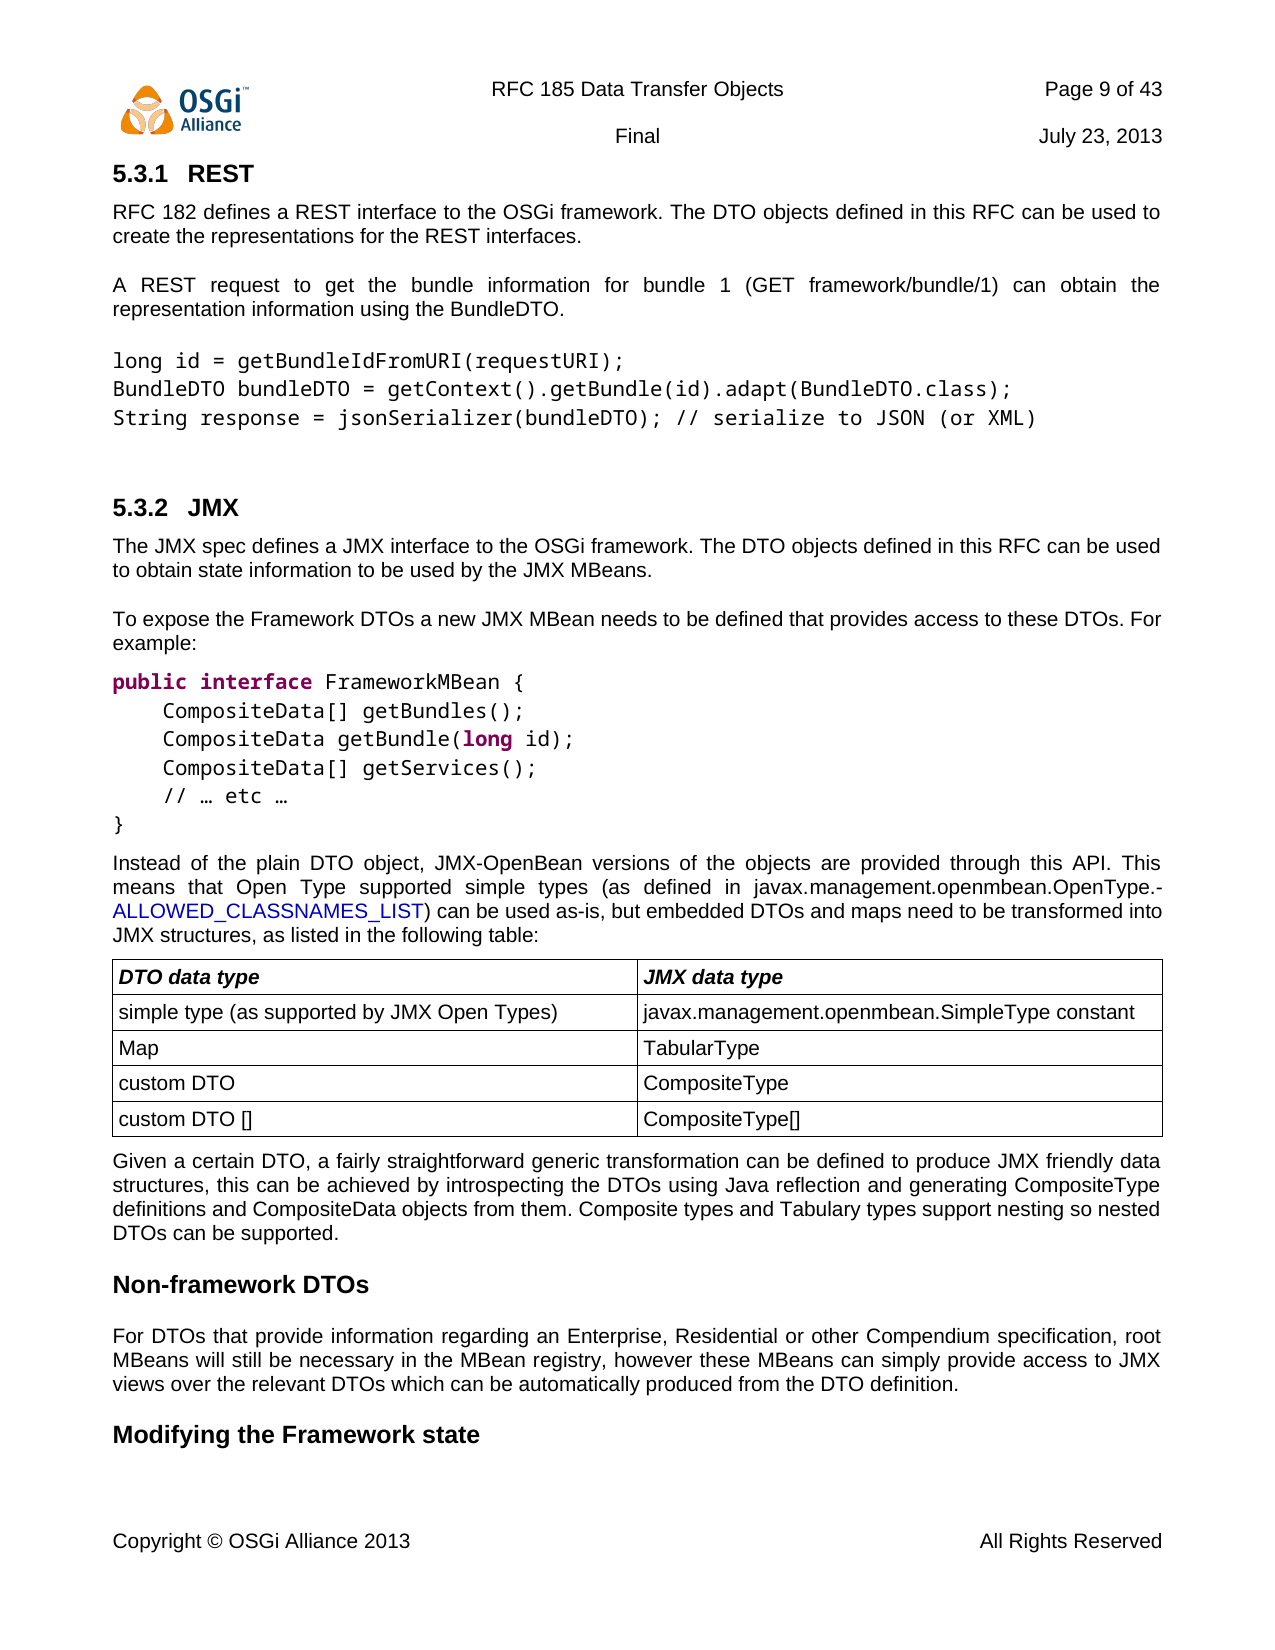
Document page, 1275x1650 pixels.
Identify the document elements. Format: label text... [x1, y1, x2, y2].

subtitle REST [112, 159, 1162, 188]
table_cell custom DTO [113, 1066, 637, 1101]
table_header JMX data type [638, 960, 1162, 994]
text Modifying the Framework state [112, 1421, 1162, 1449]
table_cell custom DTO [] [113, 1102, 637, 1136]
text // … etc … [112, 781, 1162, 809]
table_cell TabularType [638, 1031, 1162, 1065]
table_cell simple type (as supported by JMX Open Types) [113, 995, 637, 1030]
text A REST request to get the bundle information for bundle 1 (GET framework/bundle/1) can obtain the representation information using the BundleDTO. [112, 273, 1162, 321]
text For DTOs that provide information regarding an Enterprise, Residential or other Compendium specification, root MBeans will still be necessary in the MBean registry, however these MBeans can simply provide access to JMX views over the relevant DTOs which can be automatically produced from the DTO definition. [112, 1324, 1162, 1396]
text The JMX spec defines a JMX interface to the OSGi framework. The DTO objects defined in this RFC can be used to obtain state information to be used by the JMX MBeans. [112, 534, 1162, 582]
table_cell CompositeType[] [638, 1102, 1162, 1136]
text CompositeData getBundle(long id); [112, 724, 1162, 753]
text CompositeData[] getBundles(); [112, 696, 1162, 724]
table_cell CompositeType [638, 1066, 1162, 1101]
picture [113, 78, 257, 142]
text CompositeData[] getServices(); [112, 753, 1162, 781]
table_header DTO data type [113, 960, 637, 994]
text } [112, 809, 1162, 838]
subtitle JMX [112, 493, 1162, 522]
text long id = getBundleIdFromURI(requestURI); BundleDTO bundleDTO = getContext().getBundle(id).adapt(BundleDTO.class); String response = jsonSerializer(bundleDTO); // serialize to JSON (or XML) [112, 346, 1162, 431]
text Instead of the plain DTO object, JMX-OpenBean versions of the objects are provided through this API. This means that Open Type supported simple types (as defined in javax.­management.­openmbean.­OpenType.­ALLOWED_CLASSNAMES_LIST) can be used as-is, but embedded DTOs and maps need to be transformed into JMX structures, as listed in the following table: [112, 851, 1162, 946]
table_cell javax.management.openmbean.SimpleType constant [638, 995, 1162, 1030]
text public interface FrameworkMBean { [112, 667, 1162, 696]
table_cell Map [113, 1031, 637, 1065]
text RFC 182 defines a REST interface to the OSGi framework. The DTO objects defined in this RFC can be used to create the representations for the REST interfaces. [112, 200, 1162, 248]
text Non-framework DTOs [112, 1270, 1162, 1299]
text Given a certain DTO, a fairly straightforward generic transformation can be defined to produce JMX friendly data structures, this can be achieved by introspecting the DTOs using Java reflection and generating CompositeType definitions and CompositeData objects from them. Composite types and Tabulary types support nesting so nested DTOs can be supported. [112, 1149, 1162, 1245]
text To expose the Framework DTOs a new JMX MBean needs to be defined that provides access to these DTOs. For example: [112, 607, 1162, 655]
